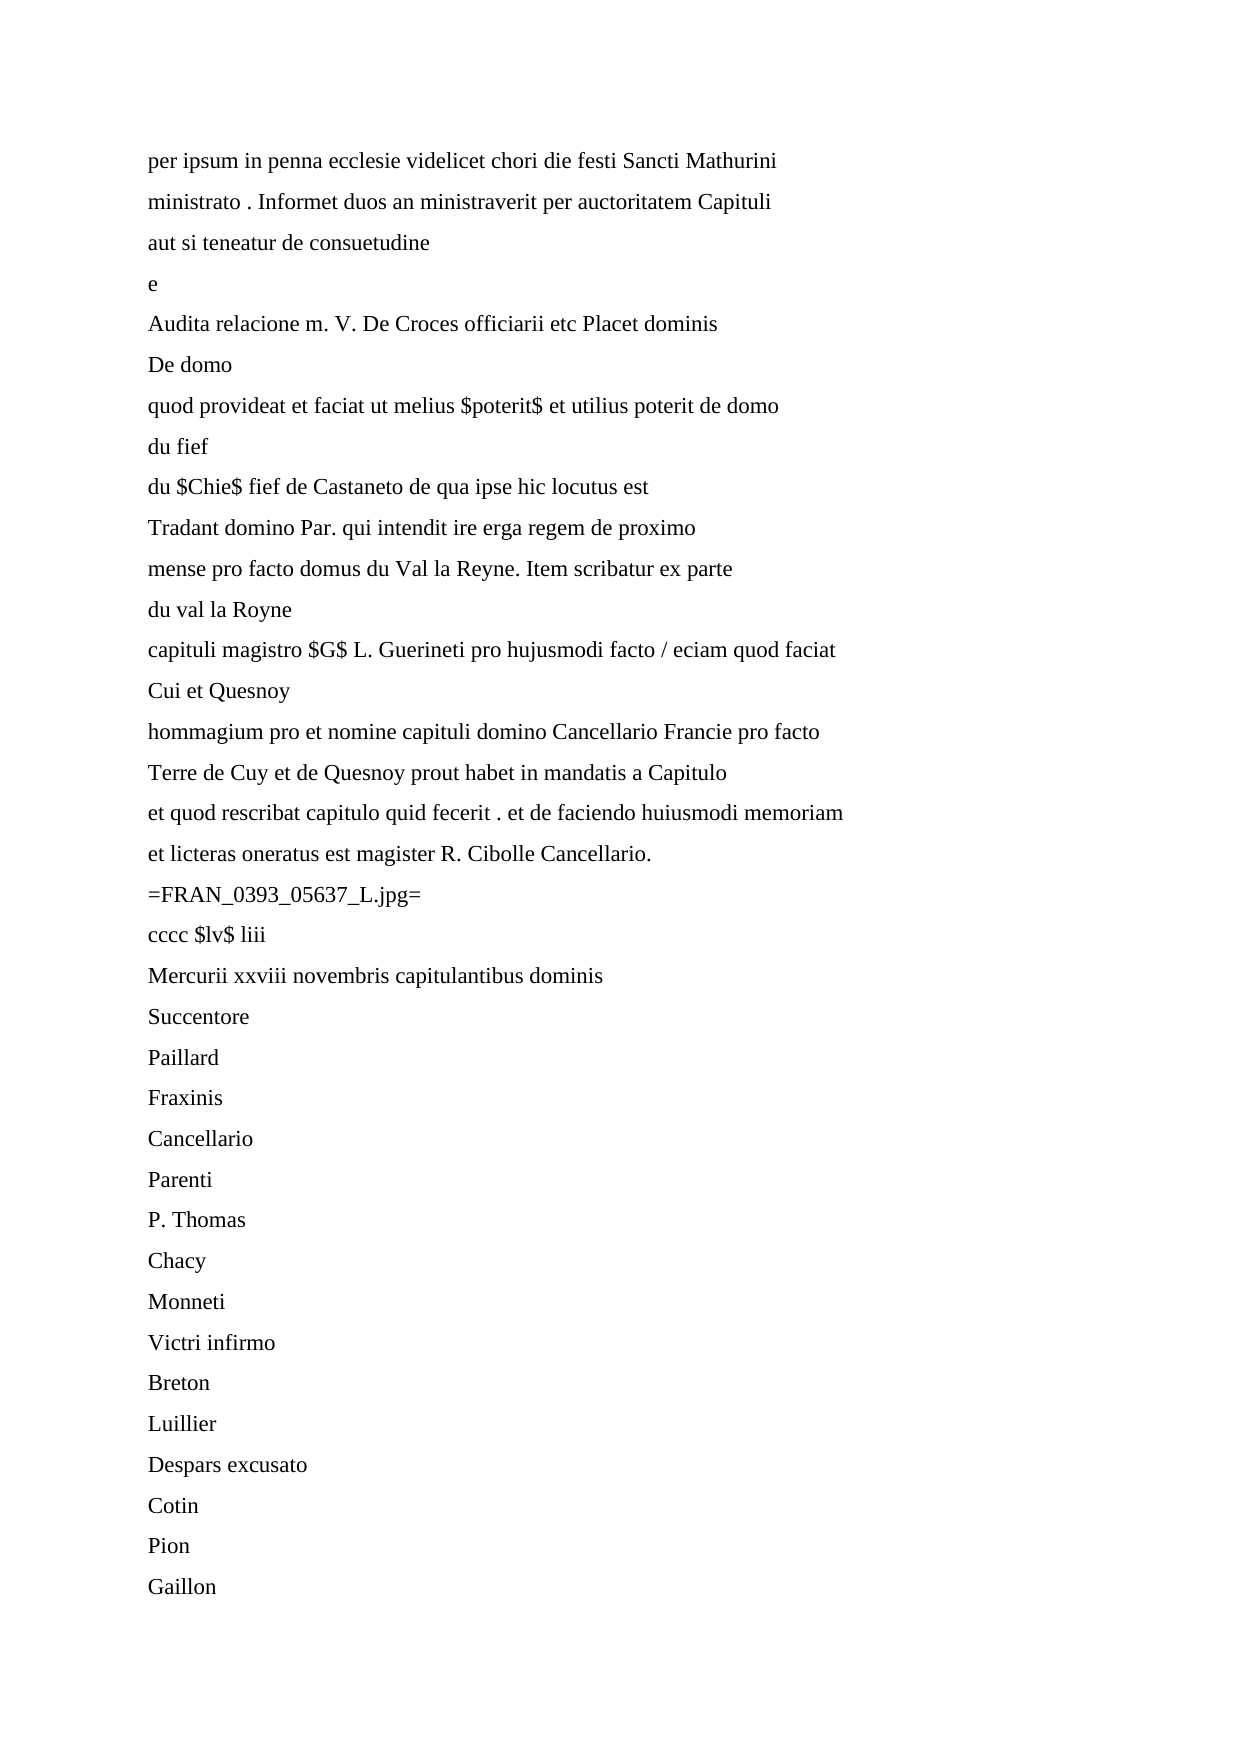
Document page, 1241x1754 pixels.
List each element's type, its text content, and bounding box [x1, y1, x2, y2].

text De domo [148, 351, 1093, 378]
text Fraxinis [148, 1084, 1093, 1111]
text Gaillon [148, 1573, 1093, 1599]
text du fief [148, 433, 1093, 459]
text Chacy [148, 1247, 1093, 1274]
text capituli magistro $G$ L. Guerineti pro hujusmodi facto / eciam quod faciat [148, 636, 1093, 663]
text et quod rescribat capitulo quid fecerit . et de faciendo huiusmodi memoriam [148, 799, 1093, 826]
text Cotin [148, 1492, 1093, 1518]
text =FRAN_0393_05637_L.jpg= [148, 881, 1093, 907]
text Terre de Cuy et de Quesnoy prout habet in mandatis a Capitulo [148, 758, 1093, 785]
text cccc $lv$ liii [148, 921, 1093, 948]
text Luillier [148, 1410, 1093, 1437]
text Breton [148, 1369, 1093, 1396]
text e [148, 270, 1093, 296]
text du $Chie$ fief de Castaneto de qua ipse hic locutus est [148, 473, 1093, 500]
text hommagium pro et nomine capituli domino Cancellario Francie pro facto [148, 718, 1093, 744]
text Cancellario [148, 1125, 1093, 1151]
text Victri infirmo [148, 1329, 1093, 1355]
text mense pro facto domus du Val la Reyne. Item scribatur ex parte [148, 555, 1093, 581]
text P. Thomas [148, 1207, 1093, 1233]
text Cui et Quesnoy [148, 677, 1093, 703]
text et licteras oneratus est magister R. Cibolle Cancellario. [148, 840, 1093, 866]
text Monneti [148, 1288, 1093, 1314]
text aut si teneatur de consuetudine [148, 229, 1093, 255]
text du val la Royne [148, 596, 1093, 622]
text Despars excusato [148, 1451, 1093, 1477]
text Parenti [148, 1166, 1093, 1192]
text ministrato . Informet duos an ministraverit per auctoritatem Capituli [148, 188, 1093, 215]
text Mercurii xxviii novembris capitulantibus dominis [148, 962, 1093, 988]
text Audita relacione m. V. De Croces officiarii etc Placet dominis [148, 311, 1093, 337]
text Tradant domino Par. qui intendit ire erga regem de proximo [148, 514, 1093, 541]
text quod provideat et faciat ut melius $poterit$ et utilius poterit de domo [148, 392, 1093, 418]
text Paillard [148, 1044, 1093, 1070]
text Pion [148, 1532, 1093, 1559]
text per ipsum in penna ecclesie videlicet chori die festi Sancti Mathurini [148, 148, 1093, 174]
text Succentore [148, 1003, 1093, 1029]
